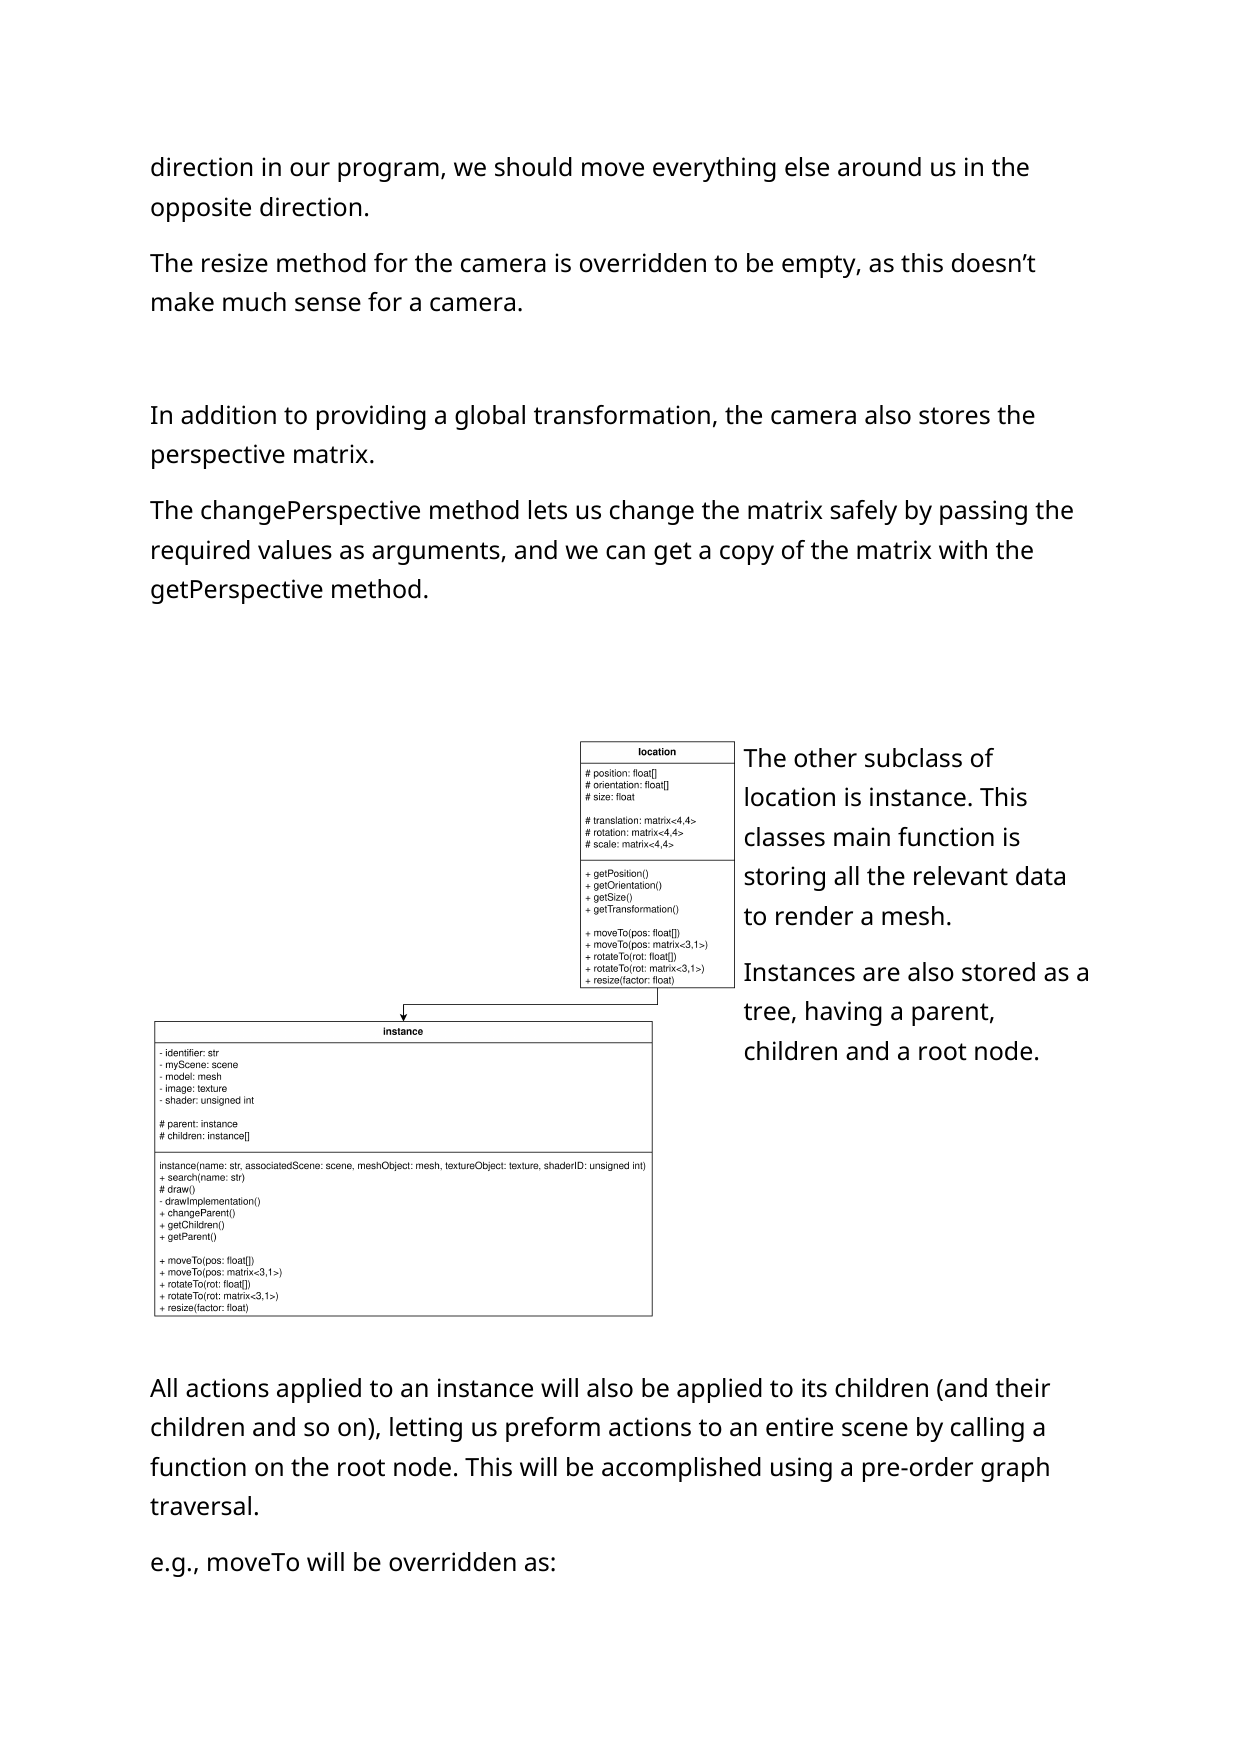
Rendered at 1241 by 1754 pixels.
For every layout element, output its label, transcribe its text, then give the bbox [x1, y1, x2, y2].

text All actions applied to an instance will also be applied to its children (and their children and so on), letting us preform actions to an entire scene by calling a function on the root node. This will be accomplished using a pre-order graph traversal. [150, 1370, 1090, 1523]
text In addition to providing a global transformation, the camera also stores the perspective matrix. [150, 397, 1090, 471]
picture [146, 733, 744, 1327]
text The other subclass of location is instance. This classes main function is storing all the relevant data to render a mesh. [744, 740, 1090, 932]
text direction in our program, we should move everything else around us in the opposite direction. [150, 150, 1090, 223]
text Instances are also stored as a tree, having a parent, children and a root node. [744, 954, 1090, 1067]
text The changePerspective method lets us change the matrix safely by passing the required values as arguments, and we can get a copy of the matrix with the getPerspective method. [150, 493, 1090, 606]
text e.g., moveTo will be overridden as: [150, 1545, 1090, 1579]
text The resize method for the camera is overridden to be empty, as this doesn’t make much sense for a camera. [150, 246, 1090, 319]
